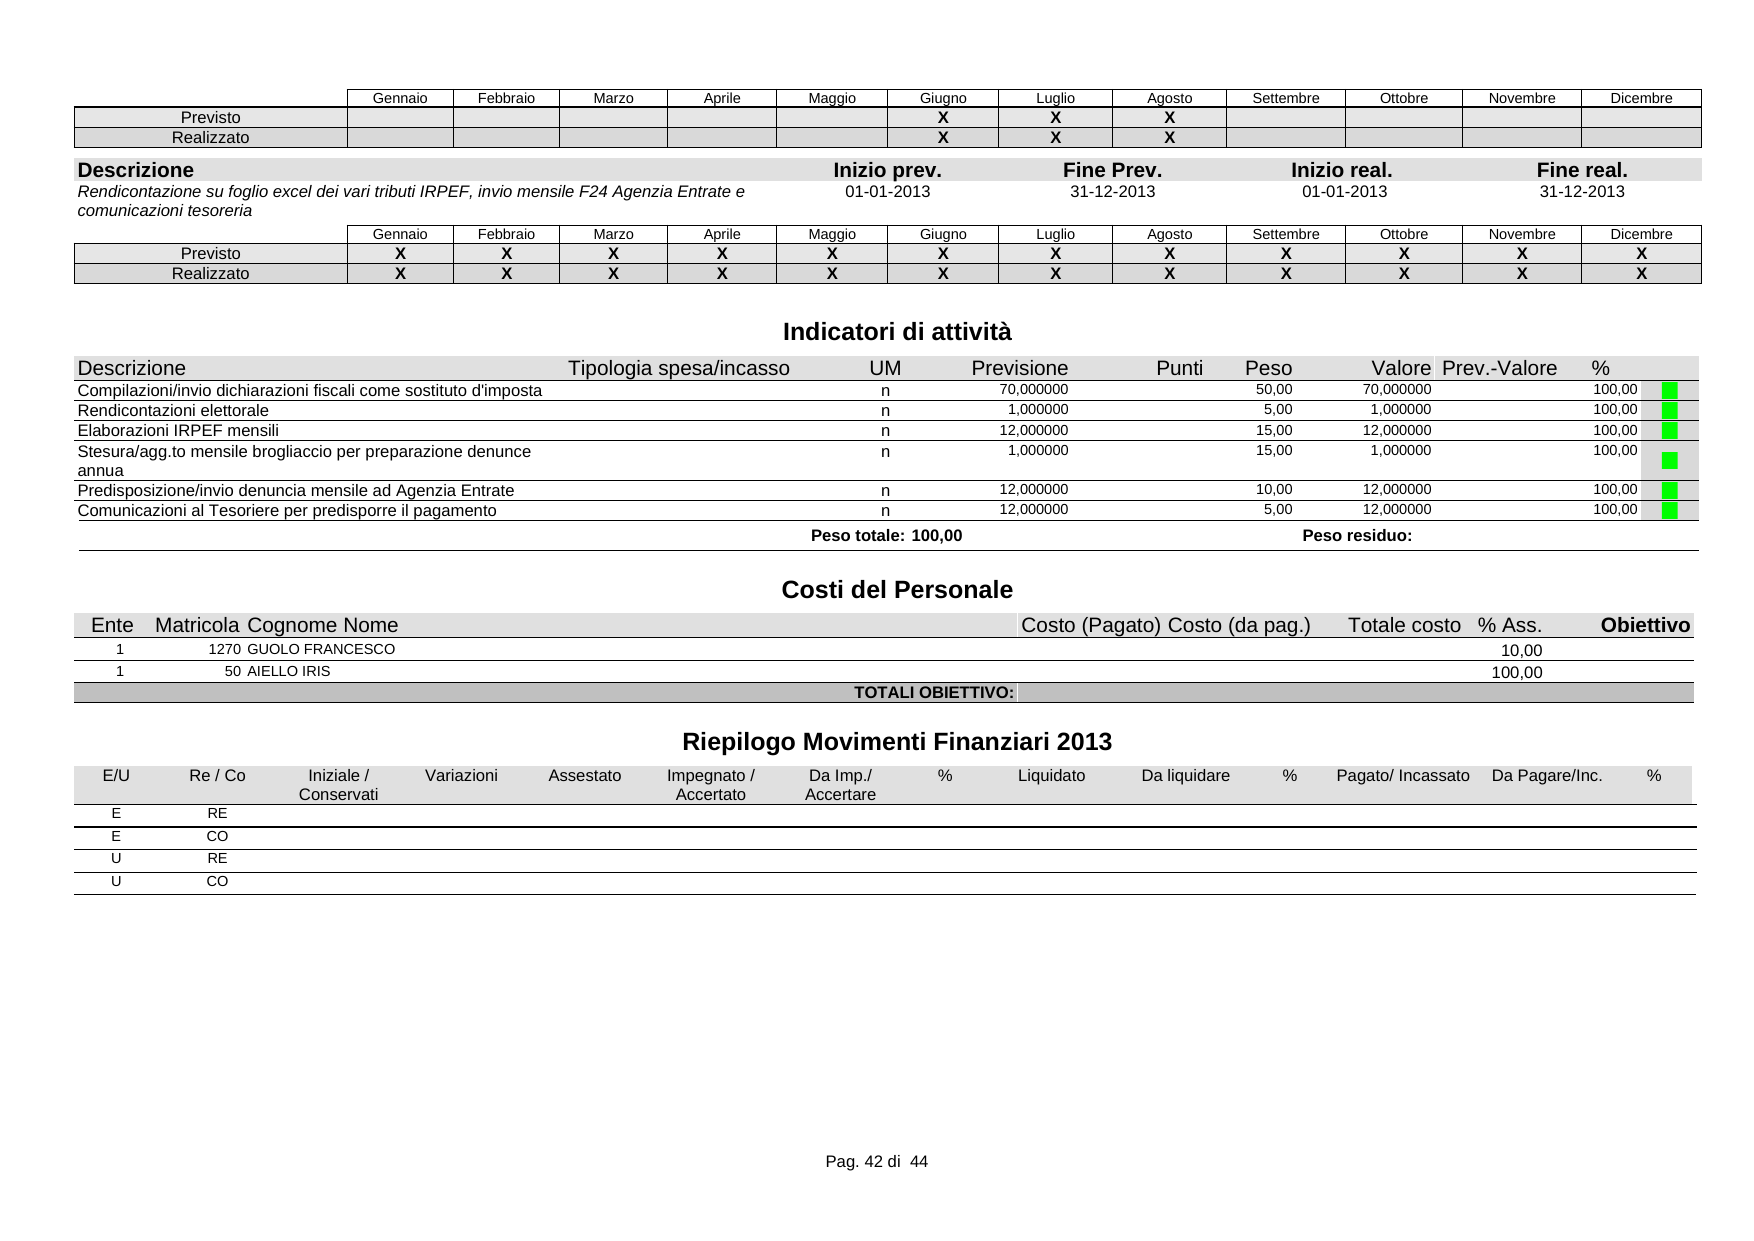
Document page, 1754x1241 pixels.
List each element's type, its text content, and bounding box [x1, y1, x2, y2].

table_header Prev.-Valore [1435, 356, 1561, 380]
table_cell [1018, 638, 1164, 659]
table_header Iniziale / Conservati [276, 766, 401, 804]
table_header [774, 873, 908, 889]
table_cell 100,00 [1561, 381, 1641, 400]
table_header Costo (Pagato) [1018, 613, 1164, 637]
table_cell GUOLO FRANCESCO [244, 638, 1017, 659]
table_header Maggio [777, 226, 887, 242]
table_header Ente [74, 613, 150, 637]
table_cell [560, 128, 667, 147]
table_cell [1072, 421, 1217, 440]
table_cell [1546, 638, 1694, 659]
table_header Aprile [668, 226, 776, 242]
table_cell [1463, 128, 1581, 147]
table_cell [1121, 805, 1251, 822]
table_header Variazioni [401, 766, 522, 804]
table_cell 70,000000 [930, 381, 1072, 400]
table_cell X [1582, 244, 1701, 263]
table_header [1481, 873, 1621, 889]
table_header Impegnato / Accertato [648, 766, 774, 804]
table_cell AIELLO IRIS [244, 661, 1017, 682]
table_cell X [1227, 244, 1345, 263]
table_cell Predisposizione/invio denuncia mensile ad Agenzia Entrate [74, 481, 565, 500]
table_cell [565, 421, 840, 440]
table_cell X [560, 244, 667, 263]
table_header Pagato/ Incassato [1328, 766, 1478, 804]
table_cell X [999, 108, 1112, 127]
table_cell [522, 805, 643, 822]
table_cell 100,00 [1464, 661, 1546, 682]
table_header Giugno [888, 226, 998, 242]
table_header CO [158, 828, 277, 844]
table_header Febbraio [454, 226, 559, 242]
table_cell X [348, 244, 453, 263]
table_cell [1164, 683, 1314, 702]
table_cell [1346, 108, 1462, 127]
table_cell X [454, 244, 559, 263]
table_header [402, 828, 524, 844]
table_cell TOTALI OBIETTIVO: [74, 683, 1017, 702]
table_header Marzo [560, 226, 667, 242]
table_cell [1478, 805, 1616, 822]
table_cell [1227, 128, 1345, 147]
table_header [983, 850, 1122, 867]
table_header [1621, 850, 1697, 867]
table_cell X [999, 244, 1112, 263]
table_header [646, 828, 774, 844]
table_cell [1641, 501, 1699, 520]
table_cell 1,000000 [1296, 441, 1434, 480]
table_cell 50 [150, 661, 244, 682]
table_cell 1,000000 [930, 401, 1072, 420]
table_cell [668, 108, 776, 127]
table_cell 12,000000 [1296, 501, 1434, 520]
table_cell n [840, 501, 930, 520]
table_header [1122, 850, 1253, 867]
table_cell [1435, 501, 1561, 520]
table_header Agosto [1113, 226, 1226, 242]
table_cell Previsto [75, 244, 347, 263]
table_cell 12,000000 [930, 501, 1072, 520]
table_header [1692, 766, 1697, 804]
table_cell X [1463, 244, 1581, 263]
table_cell [1435, 381, 1561, 400]
table_cell n [840, 381, 930, 400]
table_header RE [158, 850, 277, 867]
table_cell n [840, 421, 930, 440]
table_cell 15,00 [1217, 441, 1296, 480]
table_cell X [1113, 264, 1226, 283]
table_cell [1328, 805, 1478, 822]
table_header Peso [1212, 356, 1296, 380]
table_header Gennaio [348, 226, 453, 242]
table_header Dicembre [1582, 90, 1701, 106]
table_header Aprile [668, 90, 776, 106]
table_cell [1072, 401, 1217, 420]
table_header [524, 873, 646, 889]
table_header Da Imp./ Accertare [774, 766, 907, 804]
table_cell X [1346, 264, 1462, 283]
table_cell 10,00 [1464, 638, 1546, 659]
table_header % [1251, 766, 1328, 804]
table_header Assestato [522, 766, 648, 804]
table_cell 100,00 [1561, 401, 1641, 420]
table_header CO [158, 873, 277, 889]
table_cell [1346, 128, 1462, 147]
table_cell 100,00 [1561, 481, 1641, 500]
table_header [983, 873, 1122, 889]
table_cell 1 [74, 638, 150, 659]
table_header [1481, 850, 1621, 867]
table_cell [560, 108, 667, 127]
table_header Tipologia spesa/incasso [565, 356, 840, 380]
table_header Da liquidare [1121, 766, 1251, 804]
table_header Previsione [930, 356, 1072, 380]
table_cell [1616, 805, 1697, 822]
table_header [908, 873, 983, 889]
table_header Descrizione [74, 158, 777, 181]
table_cell X [999, 128, 1112, 147]
table_cell [1582, 108, 1701, 127]
table_cell [777, 108, 887, 127]
table_cell n [840, 401, 930, 420]
table_cell Compilazioni/invio dichiarazioni fiscali come sostituto d'imposta [74, 381, 565, 400]
table_cell Previsto [75, 108, 347, 127]
table_cell [276, 805, 401, 822]
table_cell 100,00 [908, 521, 1132, 550]
table_cell 12,000000 [930, 421, 1072, 440]
table_cell Realizzato [75, 264, 347, 283]
table_cell X [1582, 264, 1701, 283]
table_cell X [348, 264, 453, 283]
table_cell RE [158, 805, 276, 822]
table_cell [1435, 441, 1561, 480]
table_cell 1,000000 [1296, 401, 1434, 420]
table_header Agosto [1113, 90, 1226, 106]
table_cell [565, 501, 840, 520]
table_cell X [560, 264, 667, 283]
table_cell [1435, 481, 1561, 500]
table_header Inizio prev. [777, 158, 999, 181]
table_header UM [840, 356, 930, 380]
table_header Luglio [999, 226, 1112, 242]
table_cell [1072, 481, 1217, 500]
table_cell 5,00 [1217, 501, 1296, 520]
table_header [983, 828, 1122, 844]
table_cell Elaborazioni IRPEF mensili [74, 421, 565, 440]
table_cell [1415, 521, 1699, 550]
table_header [277, 873, 402, 889]
table_cell 1270 [150, 638, 244, 659]
table_header [1621, 828, 1697, 844]
table_cell 01-01-2013 [777, 181, 999, 220]
table_cell Stesura/agg.to mensile brogliaccio per preparazione denunce annua [74, 441, 565, 480]
table_cell [565, 441, 840, 480]
table_cell [1314, 661, 1464, 682]
table_cell [1251, 805, 1328, 822]
table_header Costo (da pag.) [1164, 613, 1314, 637]
table_cell [774, 805, 907, 822]
table_cell [1314, 638, 1464, 659]
table_cell [983, 805, 1121, 822]
table_cell 31-12-2013 [1463, 181, 1702, 220]
table_cell [1641, 421, 1699, 440]
table_header Luglio [999, 90, 1112, 106]
table_header [1122, 828, 1253, 844]
table_header % [1561, 356, 1641, 380]
table_cell X [668, 244, 776, 263]
table_header Dicembre [1582, 226, 1701, 242]
table_header Valore [1296, 356, 1434, 380]
table_cell X [1113, 244, 1226, 263]
table_header [277, 828, 402, 844]
table_header Giugno [888, 90, 998, 106]
table_header Matricola [150, 613, 244, 637]
table_cell Rendicontazioni elettorale [74, 401, 565, 420]
table_cell [1072, 441, 1217, 480]
table_header [646, 873, 774, 889]
table_header [74, 895, 1696, 900]
table_cell [907, 805, 983, 822]
table_header [1621, 873, 1697, 889]
table_header Descrizione [74, 356, 565, 380]
table_cell Peso residuo: [1132, 521, 1415, 550]
table_cell 10,00 [1217, 481, 1296, 500]
table_cell 15,00 [1217, 421, 1296, 440]
table_cell [1463, 108, 1581, 127]
table_cell [1072, 381, 1217, 400]
table_cell [1314, 683, 1464, 702]
table_cell [1435, 401, 1561, 420]
table_cell Comunicazioni al Tesoriere per predisporre il pagamento [74, 501, 565, 520]
table_header Settembre [1227, 226, 1345, 242]
table_cell X [454, 264, 559, 283]
table_cell X [1113, 108, 1226, 127]
table_header Punti [1072, 356, 1212, 380]
table_cell [565, 381, 840, 400]
table_header % Ass. [1464, 613, 1546, 637]
text Indicatori di attività [71, 317, 1724, 346]
table_cell X [999, 264, 1112, 283]
table_header Settembre [1227, 90, 1345, 106]
table_cell [1546, 683, 1694, 702]
table_cell [74, 520, 79, 550]
table_cell 12,000000 [1296, 421, 1434, 440]
table_cell 12,000000 [930, 481, 1072, 500]
table_header Da Pagare/Inc. [1478, 766, 1616, 804]
table_cell [1641, 381, 1699, 400]
table_header Re / Co [158, 766, 276, 804]
table_cell [1641, 441, 1699, 480]
table_cell X [888, 108, 998, 127]
table_header [1481, 828, 1621, 844]
table_cell [1546, 661, 1694, 682]
table_header [1253, 873, 1330, 889]
table_header Febbraio [454, 90, 559, 106]
table_header Novembre [1463, 90, 1581, 106]
table_cell Rendicontazione su foglio excel dei vari tributi IRPEF, invio mensile F24 Agenzia Entrate e comunicazioni tesoreria [74, 181, 777, 220]
table_header [74, 89, 347, 106]
table_cell [1072, 501, 1217, 520]
table_cell E [74, 805, 158, 822]
table_header Maggio [777, 90, 887, 106]
table_cell Realizzato [75, 128, 347, 147]
table_header Ottobre [1346, 226, 1462, 242]
table_cell X [888, 128, 998, 147]
table_cell 31-12-2013 [999, 181, 1227, 220]
table_cell n [840, 441, 930, 480]
table_header Fine real. [1463, 158, 1702, 181]
table_cell X [1463, 264, 1581, 283]
table_header Obiettivo [1546, 613, 1694, 637]
table_cell 1,000000 [930, 441, 1072, 480]
table_cell [348, 128, 453, 147]
table_cell X [777, 264, 887, 283]
table_cell n [840, 481, 930, 500]
table_cell X [777, 244, 887, 263]
table_cell 5,00 [1217, 401, 1296, 420]
table_cell [777, 128, 887, 147]
table_cell [643, 805, 774, 822]
table_cell 100,00 [1561, 421, 1641, 440]
table_header [1253, 828, 1330, 844]
table_header [774, 828, 908, 844]
text Riepilogo Movimenti Finanziari 2013 [71, 727, 1724, 756]
table_header E/U [74, 766, 158, 804]
table_header % [907, 766, 983, 804]
table_header [524, 828, 646, 844]
table_cell Peso totale: [79, 521, 908, 550]
table_header Fine Prev. [999, 158, 1227, 181]
table_cell [454, 108, 559, 127]
table_header [1330, 828, 1481, 844]
table_cell [1435, 421, 1561, 440]
table_cell [1164, 661, 1314, 682]
table_cell [1641, 401, 1699, 420]
table_cell X [888, 264, 998, 283]
table_cell [1464, 683, 1546, 702]
table_cell 100,00 [1561, 441, 1641, 480]
table_cell [1164, 638, 1314, 659]
table_header [1122, 873, 1253, 889]
table_cell X [1346, 244, 1462, 263]
table_header Cognome Nome [244, 613, 1017, 637]
table_header Liquidato [983, 766, 1121, 804]
table_header [402, 873, 524, 889]
table_header E [74, 828, 158, 844]
table_header Totale costo [1314, 613, 1464, 637]
table_header [908, 828, 983, 844]
table_cell [565, 481, 840, 500]
table_cell 12,000000 [1296, 481, 1434, 500]
table_header [1253, 850, 1330, 867]
table_cell 100,00 [1561, 501, 1641, 520]
table_cell 1 [74, 661, 150, 682]
table_header % [1616, 766, 1692, 804]
table_cell [1582, 128, 1701, 147]
table_cell 70,000000 [1296, 381, 1434, 400]
table_header [402, 850, 524, 867]
table_cell [401, 805, 522, 822]
table_cell [1641, 481, 1699, 500]
table_cell [668, 128, 776, 147]
table_header Marzo [560, 90, 667, 106]
table_cell 50,00 [1217, 381, 1296, 400]
table_header Gennaio [348, 90, 453, 106]
table_header [1330, 873, 1481, 889]
table_header U [74, 873, 158, 889]
table_cell X [1113, 128, 1226, 147]
table_cell 01-01-2013 [1227, 181, 1463, 220]
table_cell [454, 128, 559, 147]
table_cell X [668, 264, 776, 283]
table_header U [74, 850, 158, 867]
table_cell [565, 401, 840, 420]
table_header [277, 850, 402, 867]
table_cell X [888, 244, 998, 263]
table_header [908, 850, 983, 867]
table_header Inizio real. [1227, 158, 1463, 181]
text Costi del Personale [71, 575, 1724, 604]
table_header [646, 850, 774, 867]
table_cell X [1227, 264, 1345, 283]
table_cell [1227, 108, 1345, 127]
table_header [524, 850, 646, 867]
table_header [1330, 850, 1481, 867]
table_cell [1018, 661, 1164, 682]
table_header Novembre [1463, 226, 1581, 242]
table_cell [1018, 683, 1164, 702]
table_cell [348, 108, 453, 127]
table_header [74, 225, 347, 242]
table_header [774, 850, 908, 867]
table_header [1641, 356, 1699, 380]
table_header Ottobre [1346, 90, 1462, 106]
